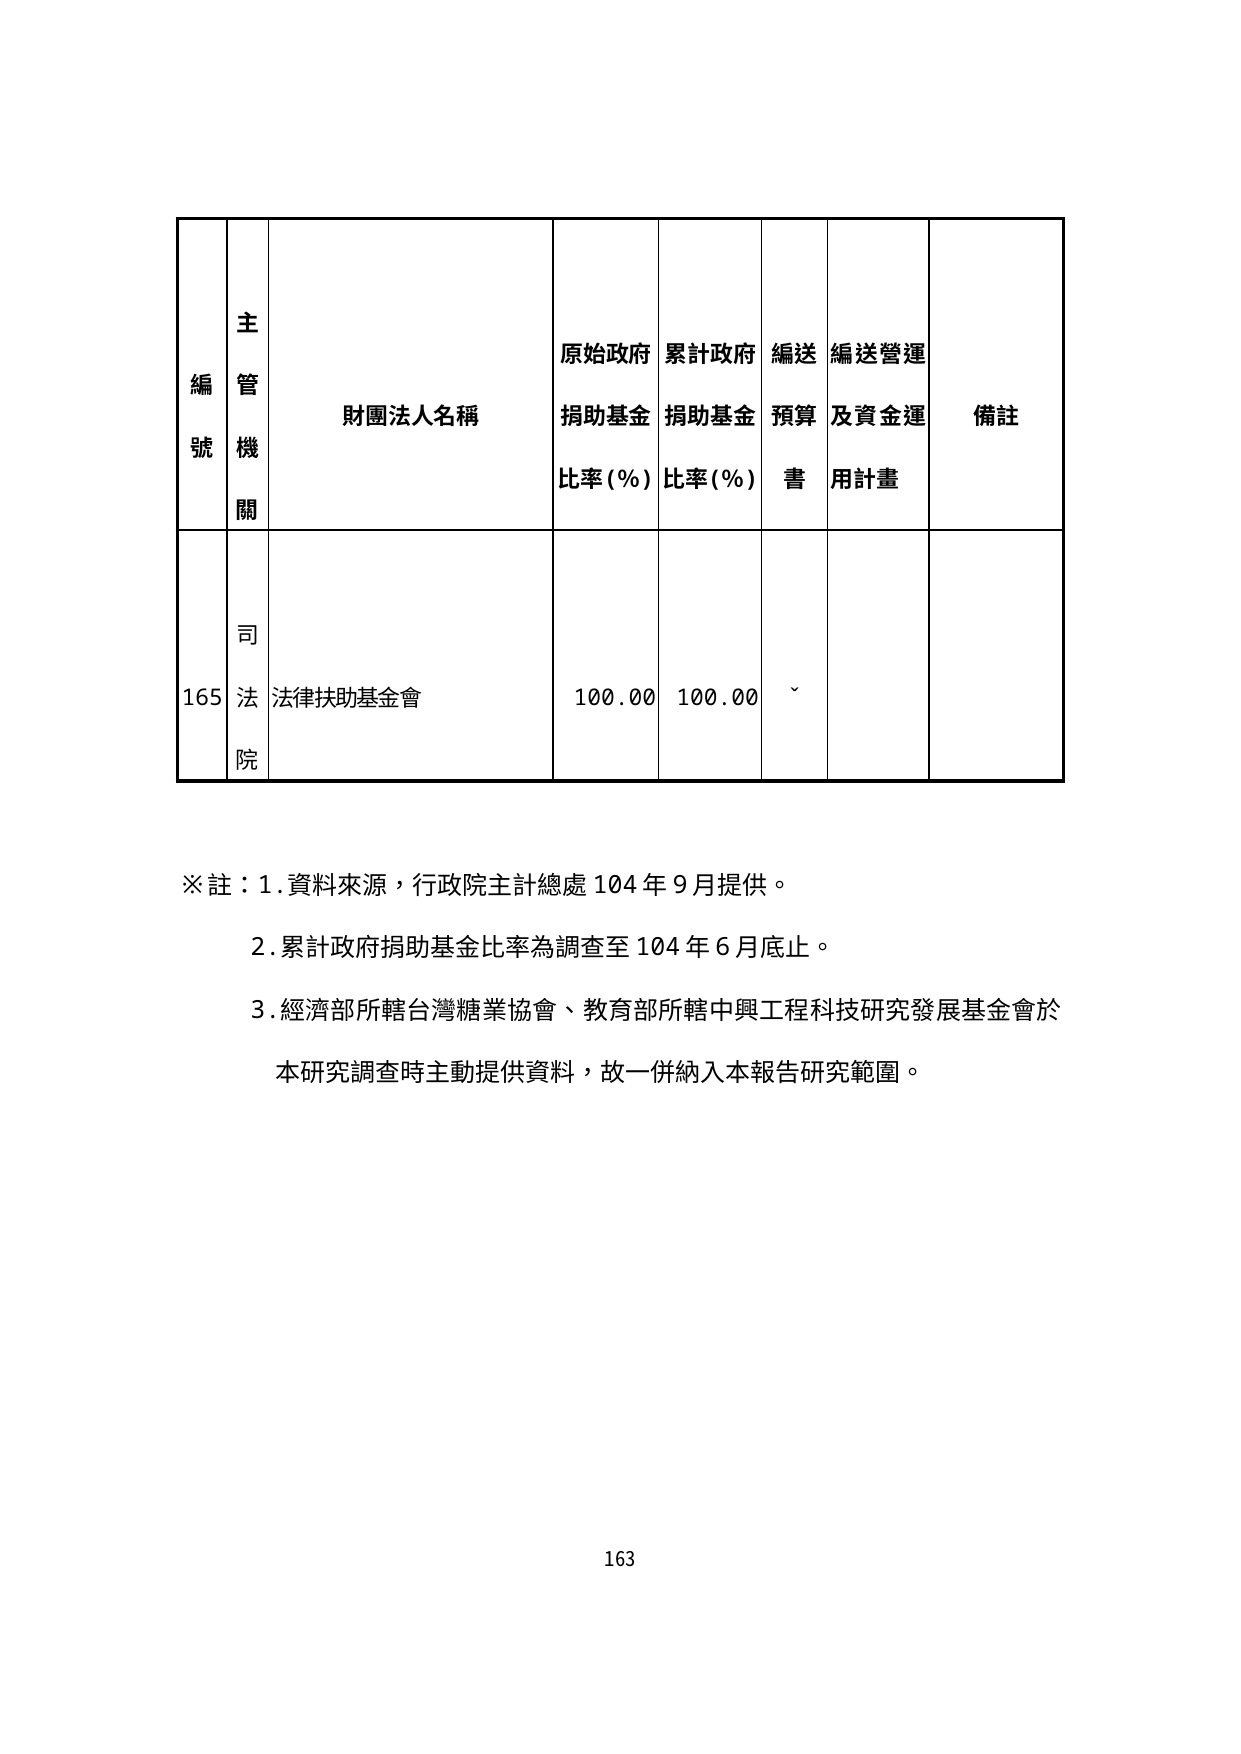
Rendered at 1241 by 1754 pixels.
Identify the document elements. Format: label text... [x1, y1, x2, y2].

table_cell [828, 531, 928, 779]
table_header 主管機關 [228, 220, 268, 529]
table_header 備註 [930, 220, 1062, 529]
table_header 累計政府捐助基金比率(％) [659, 220, 761, 529]
table_header 編送預算書 [762, 220, 827, 529]
text ※註：1.資料來源，行政院主計總處104年9月提供。 [177, 842, 1063, 904]
table_header 財團法人名稱 [269, 220, 552, 529]
table_cell 100.00 [659, 531, 761, 779]
table_cell 100.00 [554, 531, 658, 779]
text 2.累計政府捐助基金比率為調查至104年6月底止。 [250, 904, 1063, 967]
text 3.經濟部所轄台灣糖業協會、教育部所轄中興工程科技研究發展基金會於本研究調查時主動提供資料，故一併納入本報告研究範圍。 [250, 967, 1063, 1092]
table_header 原始政府捐助基金比率(％) [554, 220, 658, 529]
table_cell [930, 531, 1062, 779]
table_cell 司法院 [228, 531, 268, 779]
table_cell ˇ [762, 531, 827, 779]
table_cell 165 [179, 531, 226, 779]
table_header 編送營運及資金運用計畫 [828, 220, 928, 529]
table_header 編號 [179, 220, 226, 529]
table_cell 法律扶助基金會 [269, 531, 552, 779]
